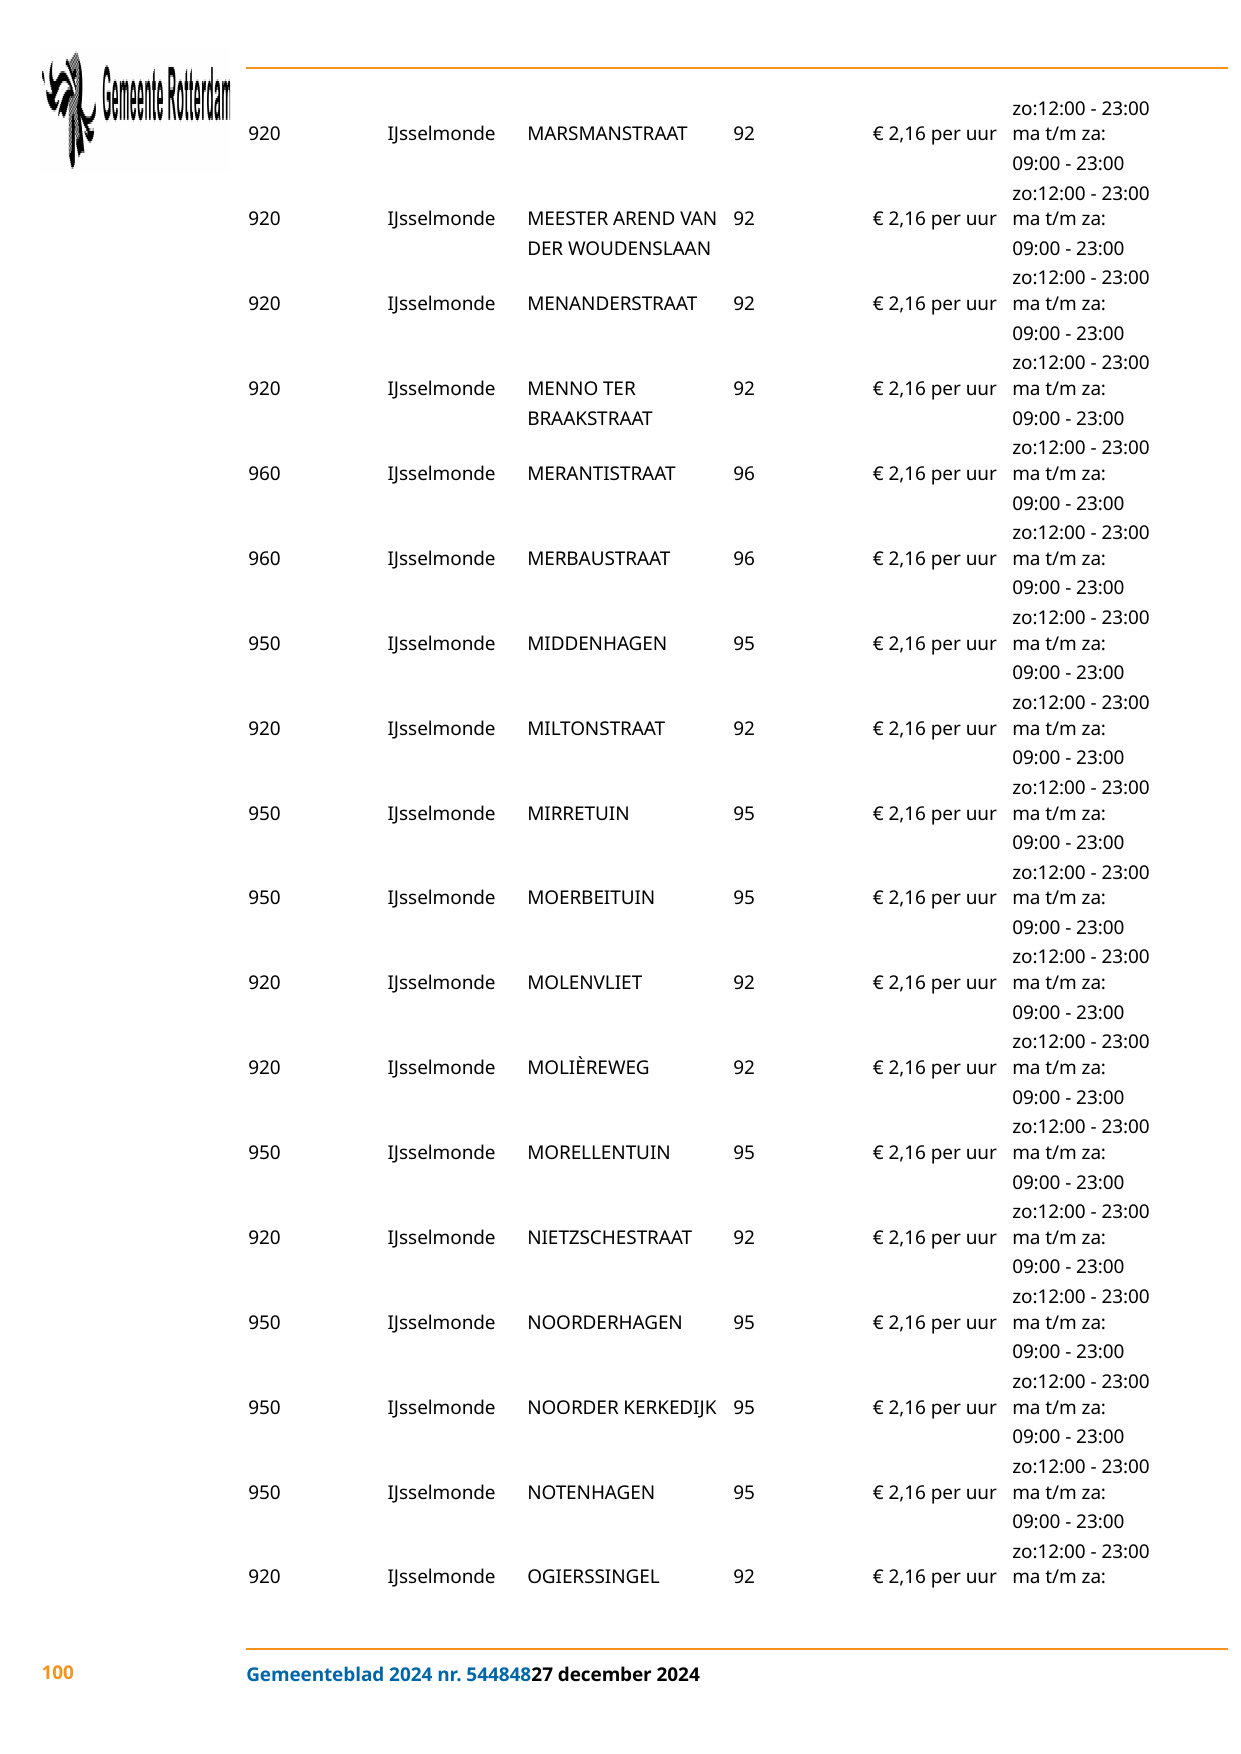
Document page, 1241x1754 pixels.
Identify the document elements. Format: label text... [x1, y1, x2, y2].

table_cell ma t/m za: 09:00 - 23:00 zo:12:00 - 23:00 [1012, 545, 1152, 630]
table_cell NOTENHAGEN [527, 1479, 733, 1564]
table_cell 92 [733, 1224, 873, 1309]
table_cell IJsselmonde [388, 800, 527, 884]
table_cell € 2,16 per uur [873, 1224, 1012, 1309]
table_cell € 2,16 per uur [873, 970, 1012, 1054]
table_cell € 2,16 per uur [873, 290, 1012, 375]
table_cell € 2,16 per uur [873, 885, 1012, 969]
table_cell IJsselmonde [388, 1479, 527, 1564]
table_cell IJsselmonde [388, 290, 527, 375]
table_cell 95 [733, 800, 873, 884]
table_cell ma t/m za: 09:00 - 23:00 zo:12:00 - 23:00 [1012, 885, 1152, 969]
table_cell 95 [733, 1309, 873, 1394]
table_cell 920 [248, 970, 387, 1054]
table_cell NOORDER KERKEDIJK [527, 1394, 733, 1479]
table_cell 950 [248, 1479, 387, 1564]
table_cell 92 [733, 1054, 873, 1139]
table_cell IJsselmonde [388, 1309, 527, 1394]
table_cell € 2,16 per uur [873, 1564, 1012, 1589]
table_cell 950 [248, 885, 387, 969]
table_cell [248, 95, 387, 121]
table_cell 95 [733, 630, 873, 715]
table_cell IJsselmonde [388, 630, 527, 715]
table_cell 920 [248, 121, 387, 205]
table_cell € 2,16 per uur [873, 1479, 1012, 1564]
table_cell 920 [248, 290, 387, 375]
table_cell OGIERSSINGEL [527, 1564, 733, 1589]
table_cell IJsselmonde [388, 885, 527, 969]
table_cell [873, 95, 1012, 121]
table_cell ma t/m za: 09:00 - 23:00 zo:12:00 - 23:00 [1012, 205, 1152, 290]
table_cell 95 [733, 885, 873, 969]
table_cell IJsselmonde [388, 205, 527, 290]
table_cell € 2,16 per uur [873, 1054, 1012, 1139]
table_cell 92 [733, 205, 873, 290]
table_cell € 2,16 per uur [873, 800, 1012, 884]
table_cell 950 [248, 1394, 387, 1479]
table_cell MARSMANSTRAAT [527, 121, 733, 205]
table_cell 920 [248, 205, 387, 290]
table_cell MERBAUSTRAAT [527, 545, 733, 630]
table_cell ma t/m za: 09:00 - 23:00 zo:12:00 - 23:00 [1012, 290, 1152, 375]
table_cell ma t/m za: 09:00 - 23:00 zo:12:00 - 23:00 [1012, 715, 1152, 800]
table_cell € 2,16 per uur [873, 375, 1012, 460]
table_cell ma t/m za: 09:00 - 23:00 zo:12:00 - 23:00 [1012, 460, 1152, 545]
table_cell ma t/m za: 09:00 - 23:00 zo:12:00 - 23:00 [1012, 1479, 1152, 1564]
table_cell 92 [733, 121, 873, 205]
table_cell € 2,16 per uur [873, 1394, 1012, 1479]
table_cell MIDDENHAGEN [527, 630, 733, 715]
table_cell 96 [733, 545, 873, 630]
table_cell ma t/m za: 09:00 - 23:00 zo:12:00 - 23:00 [1012, 1139, 1152, 1224]
table_cell 95 [733, 1394, 873, 1479]
table_cell 920 [248, 1564, 387, 1589]
table_cell 96 [733, 460, 873, 545]
table_cell MENNO TER BRAAKSTRAAT [527, 375, 733, 460]
table_cell € 2,16 per uur [873, 630, 1012, 715]
table_cell IJsselmonde [388, 1224, 527, 1309]
table_cell IJsselmonde [388, 1139, 527, 1224]
table_cell 920 [248, 375, 387, 460]
table_cell 920 [248, 1054, 387, 1139]
table_cell MIRRETUIN [527, 800, 733, 884]
table_cell 92 [733, 375, 873, 460]
table_cell MOLENVLIET [527, 970, 733, 1054]
table_cell ma t/m za: [1012, 1564, 1152, 1589]
table_cell MENANDERSTRAAT [527, 290, 733, 375]
table_cell ma t/m za: 09:00 - 23:00 zo:12:00 - 23:00 [1012, 800, 1152, 884]
table_cell MERANTISTRAAT [527, 460, 733, 545]
table_cell € 2,16 per uur [873, 1309, 1012, 1394]
table_cell ma t/m za: 09:00 - 23:00 zo:12:00 - 23:00 [1012, 375, 1152, 460]
table_cell 95 [733, 1139, 873, 1224]
table_cell IJsselmonde [388, 970, 527, 1054]
table_cell € 2,16 per uur [873, 715, 1012, 800]
table_cell € 2,16 per uur [873, 545, 1012, 630]
table_cell IJsselmonde [388, 375, 527, 460]
table_cell MORELLENTUIN [527, 1139, 733, 1224]
table_cell 920 [248, 1224, 387, 1309]
table_cell IJsselmonde [388, 715, 527, 800]
table_cell MEESTER AREND VAN DER WOUDENSLAAN [527, 205, 733, 290]
table_cell ma t/m za: 09:00 - 23:00 zo:12:00 - 23:00 [1012, 121, 1152, 205]
table_cell MOLIÈREWEG [527, 1054, 733, 1139]
table_cell [527, 95, 733, 121]
table_cell € 2,16 per uur [873, 121, 1012, 205]
table_cell 960 [248, 545, 387, 630]
table_cell MOERBEITUIN [527, 885, 733, 969]
table_cell 950 [248, 800, 387, 884]
table_cell 920 [248, 715, 387, 800]
table_cell ma t/m za: 09:00 - 23:00 zo:12:00 - 23:00 [1012, 1224, 1152, 1309]
table_cell ma t/m za: 09:00 - 23:00 zo:12:00 - 23:00 [1012, 970, 1152, 1054]
table_cell 950 [248, 1139, 387, 1224]
table_cell NIETZSCHESTRAAT [527, 1224, 733, 1309]
table_cell € 2,16 per uur [873, 1139, 1012, 1224]
table_cell [733, 95, 873, 121]
table_cell ma t/m za: 09:00 - 23:00 zo:12:00 - 23:00 [1012, 1309, 1152, 1394]
table_cell zo:12:00 - 23:00 [1012, 95, 1152, 121]
table_cell ma t/m za: 09:00 - 23:00 zo:12:00 - 23:00 [1012, 630, 1152, 715]
table_cell 960 [248, 460, 387, 545]
table_cell [388, 95, 527, 121]
table_cell € 2,16 per uur [873, 205, 1012, 290]
table_cell 950 [248, 1309, 387, 1394]
table_cell 950 [248, 630, 387, 715]
table_cell € 2,16 per uur [873, 460, 1012, 545]
table_cell 95 [733, 1479, 873, 1564]
picture [41, 47, 231, 172]
table_cell IJsselmonde [388, 1564, 527, 1589]
table_cell IJsselmonde [388, 1054, 527, 1139]
table_cell IJsselmonde [388, 1394, 527, 1479]
table_cell 92 [733, 1564, 873, 1589]
table_cell ma t/m za: 09:00 - 23:00 zo:12:00 - 23:00 [1012, 1054, 1152, 1139]
table_cell 92 [733, 290, 873, 375]
table_cell IJsselmonde [388, 545, 527, 630]
table_cell IJsselmonde [388, 460, 527, 545]
table_cell NOORDERHAGEN [527, 1309, 733, 1394]
table_cell MILTONSTRAAT [527, 715, 733, 800]
table_cell IJsselmonde [388, 121, 527, 205]
table_cell ma t/m za: 09:00 - 23:00 zo:12:00 - 23:00 [1012, 1394, 1152, 1479]
table_cell 92 [733, 715, 873, 800]
table_cell 92 [733, 970, 873, 1054]
